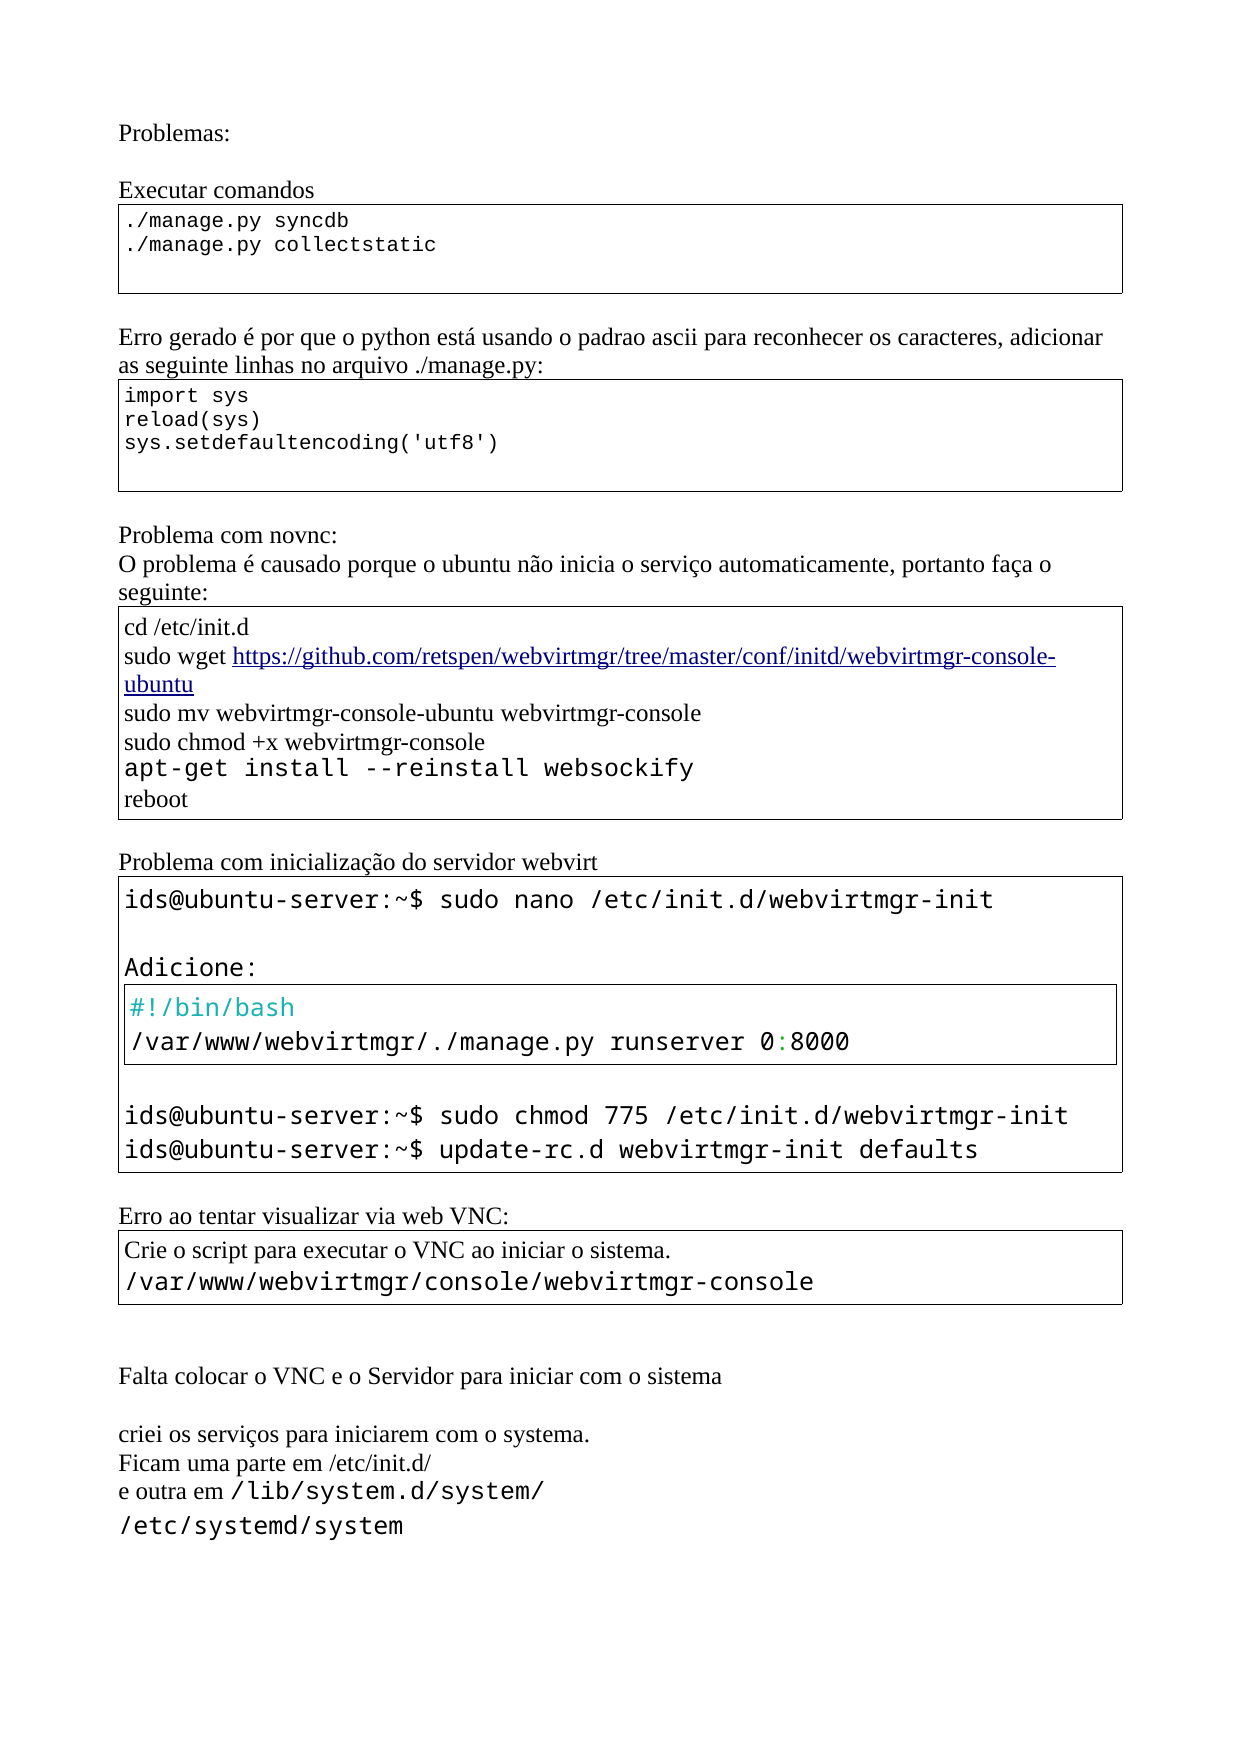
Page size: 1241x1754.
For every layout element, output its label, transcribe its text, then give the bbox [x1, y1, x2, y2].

text Problema com inicialização do servidor webvirt [118, 847, 1122, 876]
table_header cd /etc/init.d sudo wget https://github.com/retspen/webvirtmgr/tree/master/conf/initd/webvirtmgr-console-ubuntu sudo mv webvirtmgr-console-ubuntu webvirtmgr-console sudo chmod +x webvirtmgr-console apt-get install --reinstall websockify reboot [119, 607, 1122, 818]
table_header ids@ubuntu-server:~$ sudo nano /etc/init.d/webvirtmgr-init Adicione: ids@ubuntu-server:~$ sudo chmod 775 /etc/init.d/webvirtmgr-init ids@ubuntu-server:~$ update-rc.d webvirtmgr-init defaults [119, 877, 1122, 1172]
text Erro ao tentar visualizar via web VNC: [118, 1201, 1122, 1229]
text Erro gerado é por que o python está usando o padrao ascii para reconhecer os caracteres, adicionar as seguinte linhas no arquivo ./manage.py: [118, 322, 1122, 379]
text O problema é causado porque o ubuntu não inicia o serviço automaticamente, portanto faça o seguinte: [118, 549, 1122, 606]
table_header #!/bin/bash /var/www/webvirtmgr/./manage.py runserver 0:8000 [125, 985, 1116, 1064]
text Falta colocar o VNC e o Servidor para iniciar com o sistema [118, 1361, 1122, 1390]
text Problemas: [118, 118, 1122, 147]
text e outra em /lib/system.d/system/ [118, 1476, 1122, 1507]
text /etc/systemd/system [118, 1507, 1122, 1604]
table_header import sys reload(sys) sys.setdefaultencoding('utf8') [119, 380, 1122, 491]
text Executar comandos [118, 176, 1122, 204]
text Ficam uma parte em /etc/init.d/ [118, 1448, 1122, 1476]
table_header ./manage.py syncdb ./manage.py collectstatic [119, 205, 1122, 293]
text Problema com novnc: [118, 520, 1122, 549]
table_header Crie o script para executar o VNC ao iniciar o sistema. /var/www/webvirtmgr/console/webvirtmgr-console [119, 1231, 1122, 1304]
text criei os serviços para iniciarem com o systema. [118, 1419, 1122, 1448]
